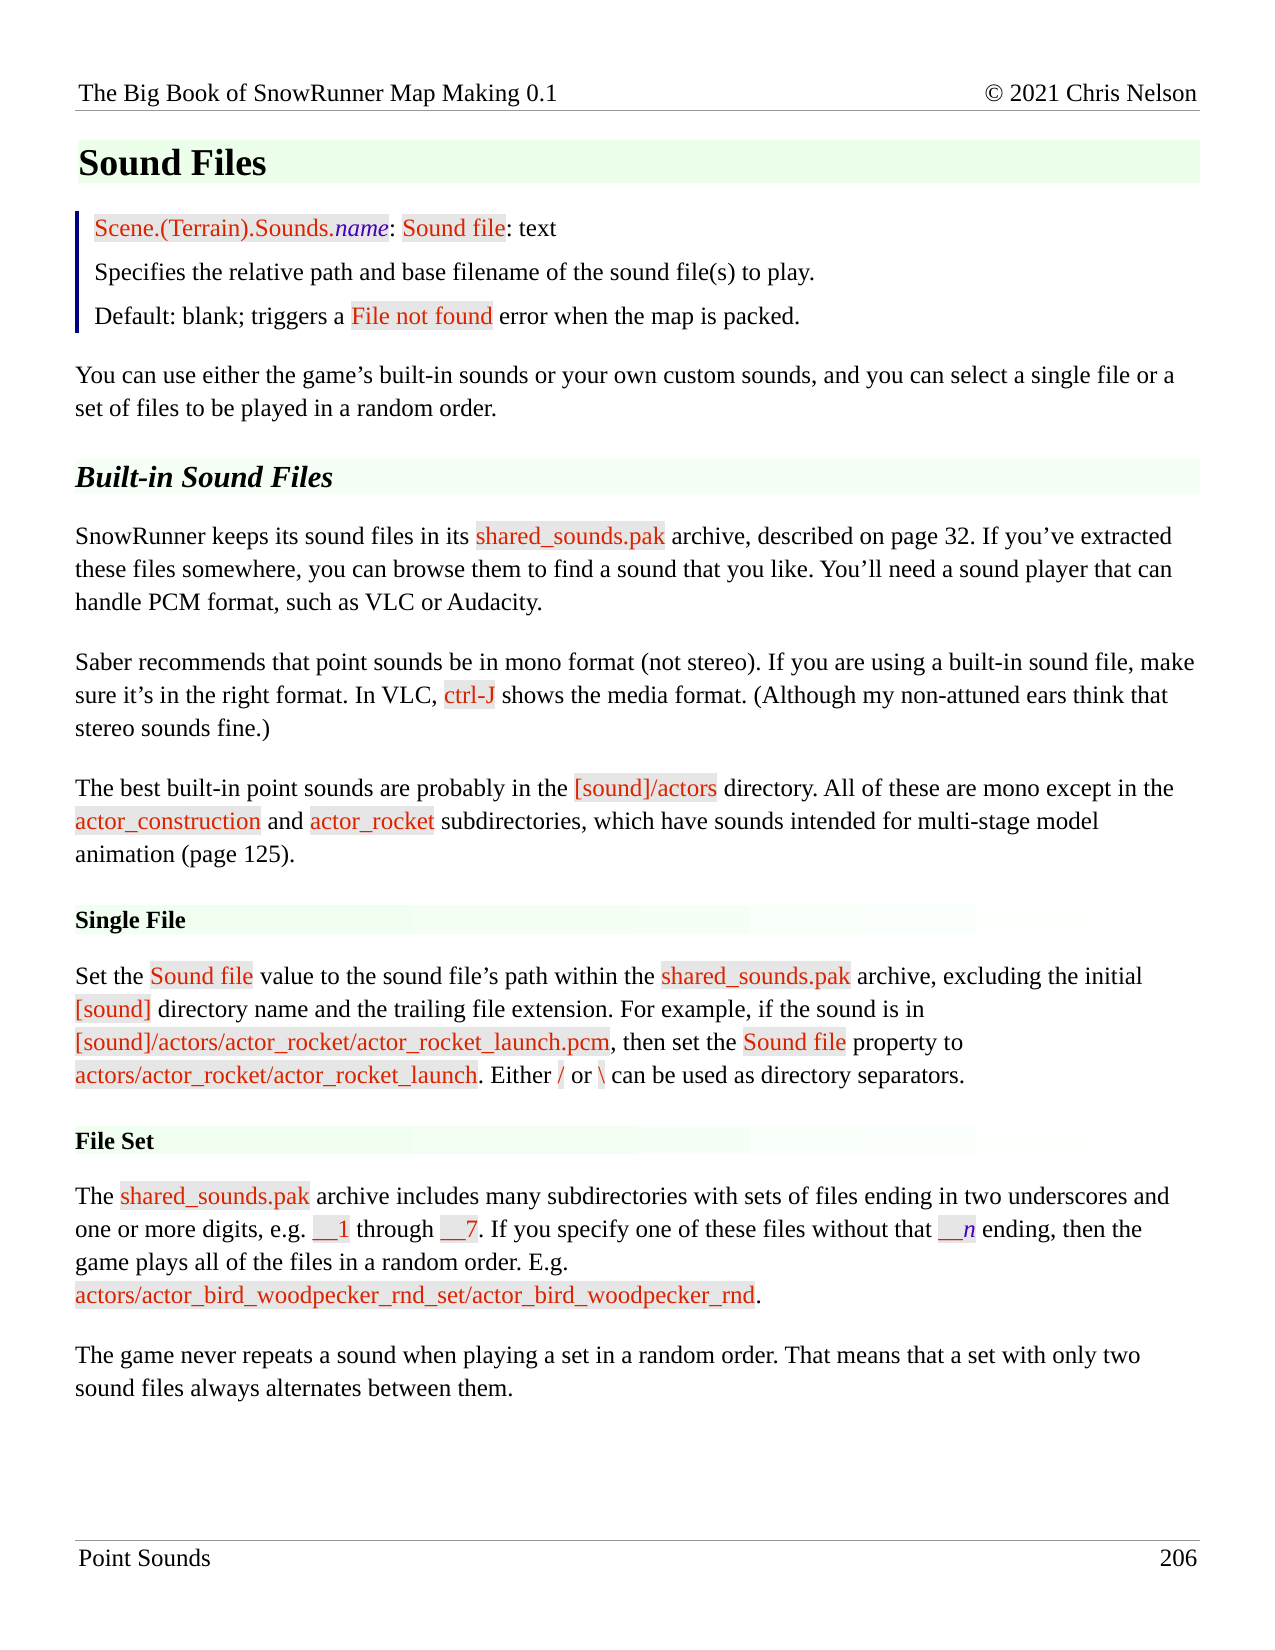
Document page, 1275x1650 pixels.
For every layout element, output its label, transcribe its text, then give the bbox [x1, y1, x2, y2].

text Saber recommends that point sounds be in mono format (not stereo). If you are using a built-in sound file, make sure it’s in the right format. In VLC, ctrl-J shows the media format. (Although my non-attuned ears think that stereo sounds fine.) [75, 647, 1200, 742]
text The best built-in point sounds are probably in the [sound]/actors directory. All of these are mono except in the actor_construction and actor_rocket subdirectories, which have sounds intended for multi-stage model animation (page 125). [75, 773, 1200, 868]
subtitle Sound Files [78, 140, 1200, 183]
text SnowRunner keeps its sound files in its shared_sounds.pak archive, described on page 32. If you’ve extracted these files somewhere, you can browse them to find a sound that you like. You’ll need a sound player that can handle PCM format, such as VLC or Audacity. [75, 521, 1200, 616]
subtitle File Set [75, 1126, 1200, 1154]
text The game never repeats a sound when playing a set in a random order. That means that a set with only two sound files always alternates between them. [75, 1341, 1200, 1402]
text Default: blank; triggers a File not found error when the map is packed. [79, 298, 1200, 333]
text You can use either the game’s built-in sounds or your own custom sounds, and you can select a single file or a set of files to be played in a random order. [75, 360, 1200, 422]
subtitle Built-in Sound Files [75, 459, 1200, 494]
text Set the Sound file value to the sound file’s path within the shared_sounds.pak archive, excluding the initial [sound] directory name and the trailing file extension. For example, if the sound is in [sound]/actors/actor_rocket/actor_rocket_launch.pcm, then set the Sound file property to actors/actor_rocket/actor_rocket_launch. Either / or \ can be used as directory separators. [75, 961, 1200, 1089]
subtitle Single File [75, 905, 1200, 934]
text Scene.(Terrain).Sounds.name: Sound file: text [79, 211, 1200, 242]
text Specifies the relative path and base filename of the sound file(s) to play. [79, 254, 1200, 286]
text The shared_sounds.pak archive includes many subdirectories with sets of files ending in two underscores and one or more digits, e.g. __1 through __7. If you specify one of these files without that __n ending, then the game plays all of the files in a random order. E.g. actors/actor_bird_woodpecker_rnd_set/actor_bird_woodpecker_rnd. [75, 1181, 1200, 1309]
